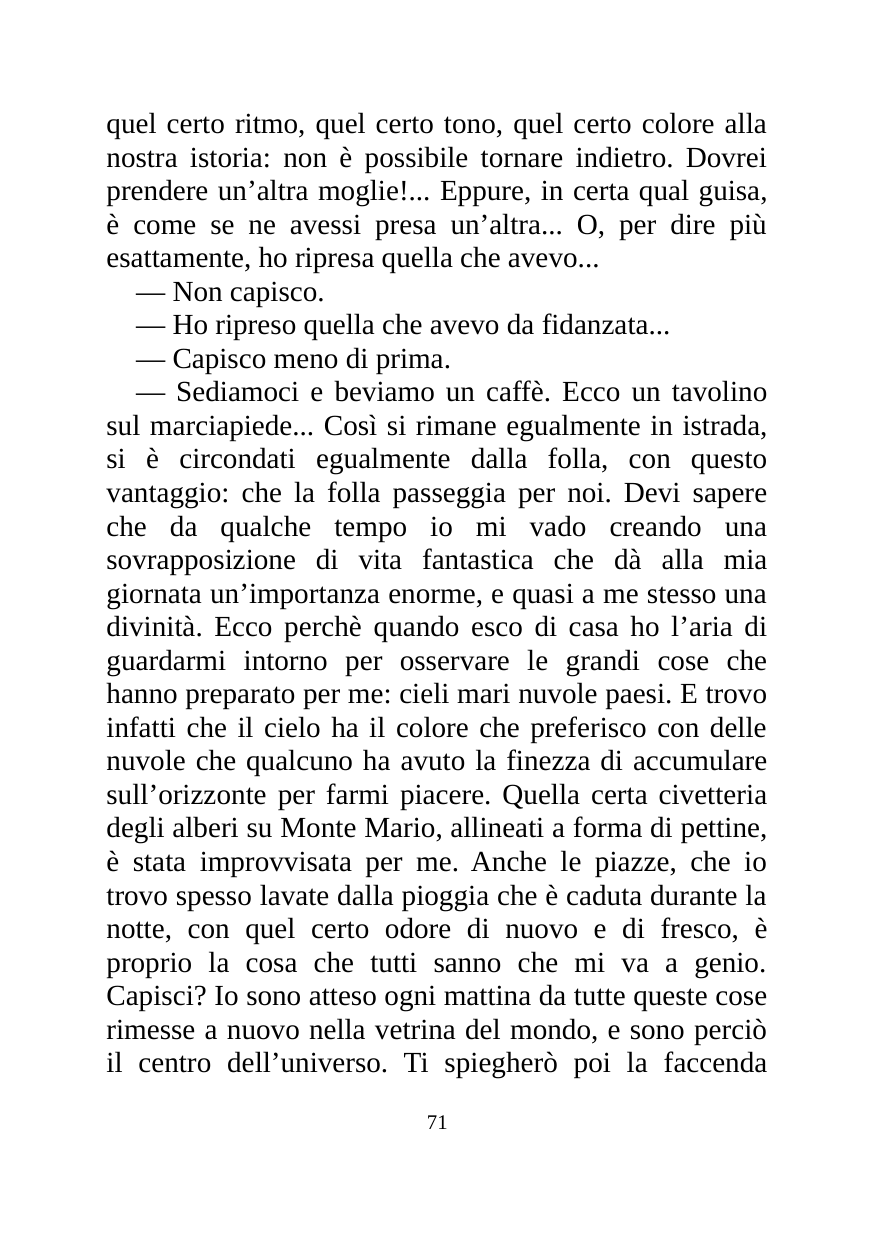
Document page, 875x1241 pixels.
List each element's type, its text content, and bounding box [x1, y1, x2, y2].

text — Ho ripreso quella che avevo da fidanzata... [106, 307, 768, 341]
text — Non capisco. [106, 274, 768, 307]
text — Capisco meno di prima. [106, 341, 768, 374]
text — Sediamoci e beviamo un caffè. Ecco un tavolino sul marciapiede... Così si rimane egualmente in istrada, si è circondati egualmente dalla folla, con questo vantaggio: che la folla passeggia per noi. Devi sapere che da qualche tempo io mi vado creando una sovrapposizione di vita fantastica che dà alla mia giornata un’importanza enorme, e quasi a me stesso una divinità. Ecco perchè quando esco di casa ho l’aria di guardarmi intorno per osservare le grandi cose che hanno preparato per me: cieli mari nuvole paesi. E trovo infatti che il cielo ha il colore che preferisco con delle nuvole che qualcuno ha avuto la finezza di accumulare sull’orizzonte per farmi piacere. Quella certa civetteria degli alberi su Monte Mario, allineati a forma di pettine, è stata improvvisata per me. Anche le piazze, che io trovo spesso lavate dalla pioggia che è caduta durante la notte, con quel certo odore di nuovo e di fresco, è proprio la cosa che tutti sanno che mi va a genio. Capisci? Io sono atteso ogni mattina da tutte queste cose rimesse a nuovo nella vetrina del mondo, e sono perciò il centro dell’universo. Ti spiegherò poi la faccenda [106, 374, 768, 1079]
text quel certo ritmo, quel certo tono, quel certo colore alla nostra istoria: non è possibile tornare indietro. Dovrei prendere un’altra moglie!... Eppure, in certa qual guisa, è come se ne avessi presa un’altra... O, per dire più esattamente, ho ripresa quella che avevo... [106, 106, 768, 274]
